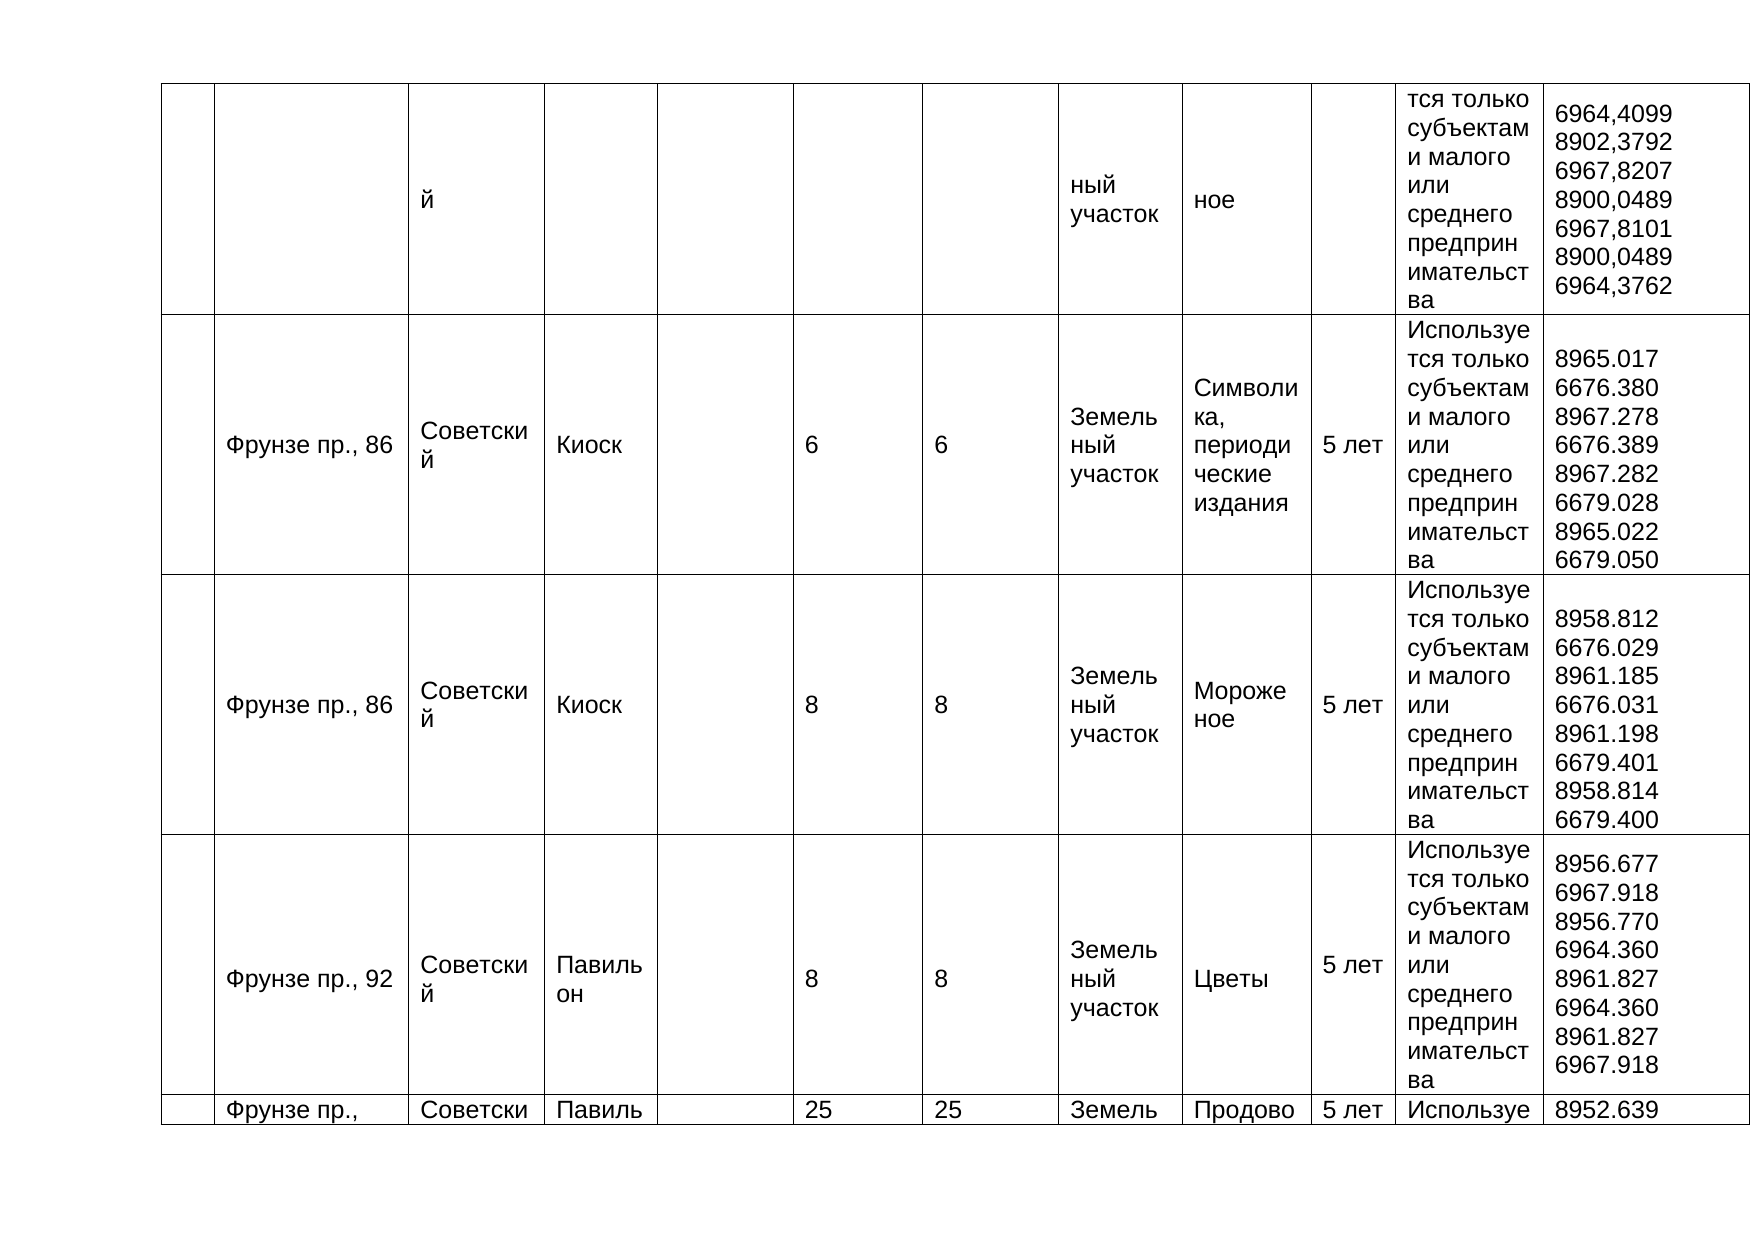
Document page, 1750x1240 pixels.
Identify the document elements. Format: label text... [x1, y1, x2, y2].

table_cell Продово [1183, 1095, 1311, 1123]
table_cell ное [1183, 84, 1311, 314]
table_cell 6 [923, 315, 1058, 574]
table_cell [658, 575, 793, 834]
table_cell [162, 835, 214, 1094]
table_cell Цветы [1183, 835, 1311, 1094]
table_cell Советский [409, 315, 544, 574]
table_cell Фрунзе пр., 86 [215, 315, 408, 574]
table_cell 5 лет [1312, 575, 1395, 834]
table_cell й [409, 84, 544, 314]
table_cell [162, 575, 214, 834]
table_cell Земельный участок [1059, 315, 1182, 574]
table_cell Земель [1059, 1095, 1182, 1123]
table_cell 5 лет [1312, 1095, 1395, 1123]
table_cell [658, 84, 793, 314]
table_cell [545, 84, 657, 314]
table_cell тся только субъектами малого или среднего предпринимательства [1396, 84, 1543, 314]
table_cell [1312, 84, 1395, 314]
table_cell Советский [409, 835, 544, 1094]
table_cell 25 [794, 1095, 922, 1123]
table_cell Земельный участок [1059, 575, 1182, 834]
table_cell Символика, периодические издания [1183, 315, 1311, 574]
table_cell Фрунзе пр., 92 [215, 835, 408, 1094]
table_cell Киоск [545, 315, 657, 574]
table_cell 25 [923, 1095, 1058, 1123]
table_cell Используется только субъектами малого или среднего предпринимательства [1396, 315, 1543, 574]
table_cell 8 [923, 575, 1058, 834]
table_cell [658, 1095, 793, 1123]
table_cell 6964,4099 8902,3792 6967,8207 8900,0489 6967,8101 8900,0489 6964,3762 [1544, 84, 1749, 314]
table_cell Советский [409, 575, 544, 834]
table_cell Павильон [545, 835, 657, 1094]
table_cell 8 [794, 575, 922, 834]
table_cell Используется только субъектами малого или среднего предпринимательства [1396, 835, 1543, 1094]
table_cell [162, 315, 214, 574]
table_cell Мороженое [1183, 575, 1311, 834]
table_cell Советски [409, 1095, 544, 1123]
table_cell [658, 835, 793, 1094]
table_cell Фрунзе пр., [215, 1095, 408, 1123]
table_cell [162, 1095, 214, 1123]
table_cell 5 лет [1312, 835, 1395, 1094]
table_cell Фрунзе пр., 86 [215, 575, 408, 834]
table_cell 8952.639 [1544, 1095, 1749, 1123]
table_cell 8 [923, 835, 1058, 1094]
table_cell Киоск [545, 575, 657, 834]
table_cell 8956.677 6967.918 8956.770 6964.360 8961.827 6964.360 8961.827 6967.918 [1544, 835, 1749, 1094]
table_cell Используется только субъектами малого или среднего предпринимательства [1396, 575, 1543, 834]
table_cell Используе [1396, 1095, 1543, 1123]
table_cell ный участок [1059, 84, 1182, 314]
table_cell 6 [794, 315, 922, 574]
table_cell [162, 84, 214, 314]
table_cell 8 [794, 835, 922, 1094]
table_cell 8965.017 6676.380 8967.278 6676.389 8967.282 6679.028 8965.022 6679.050 [1544, 315, 1749, 574]
table_cell [794, 84, 922, 314]
table_cell [215, 84, 408, 314]
table_cell 5 лет [1312, 315, 1395, 574]
table_cell Павиль [545, 1095, 657, 1123]
table_cell 8958.812 6676.029 8961.185 6676.031 8961.198 6679.401 8958.814 6679.400 [1544, 575, 1749, 834]
table_cell Земельный участок [1059, 835, 1182, 1094]
table_cell [658, 315, 793, 574]
table_cell [923, 84, 1058, 314]
